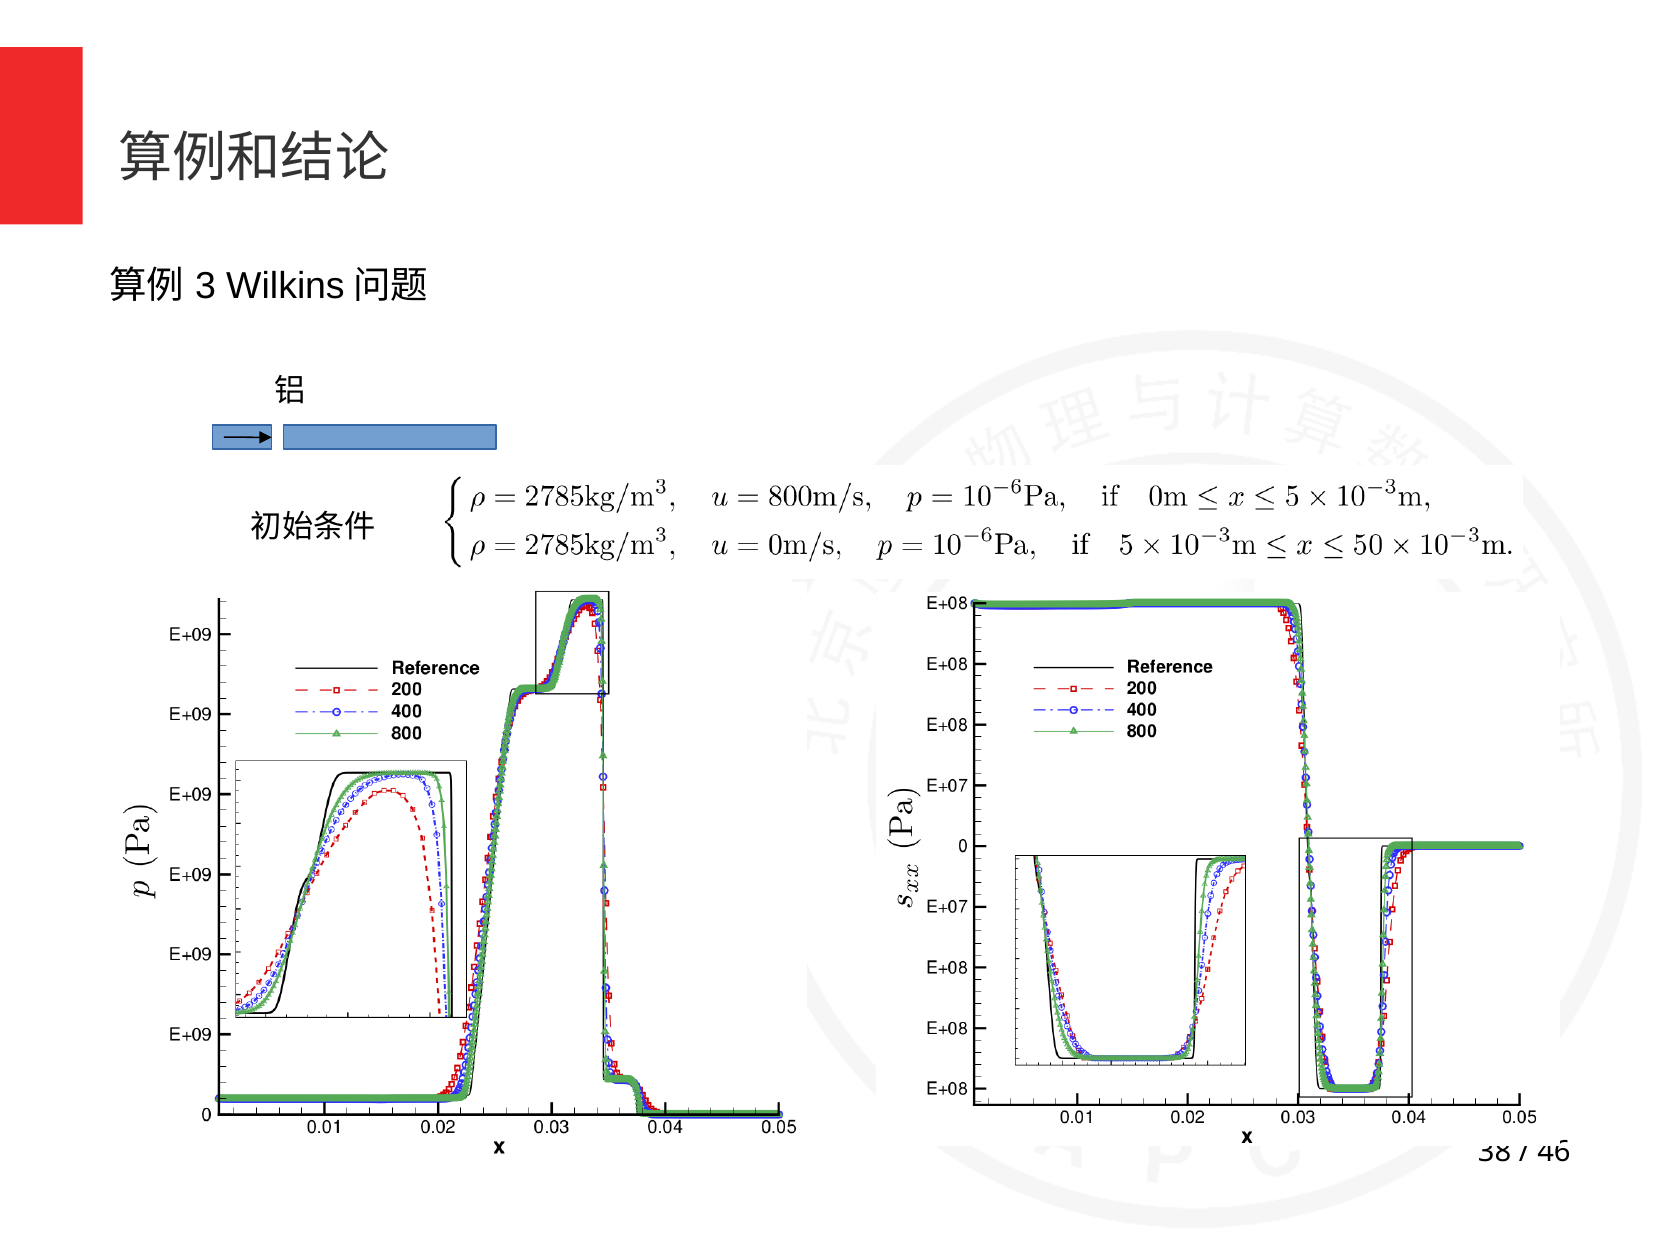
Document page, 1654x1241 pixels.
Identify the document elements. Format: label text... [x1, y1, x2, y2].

picture [98, 321, 1654, 1241]
text_box 初始条件 [236, 490, 426, 556]
text_box [283, 425, 497, 449]
text_box 算例3 Wilkins问题 [94, 248, 638, 307]
text_box 铝 [259, 354, 449, 419]
title 算例和结论 [118, 49, 1571, 257]
text_box [212, 425, 272, 449]
